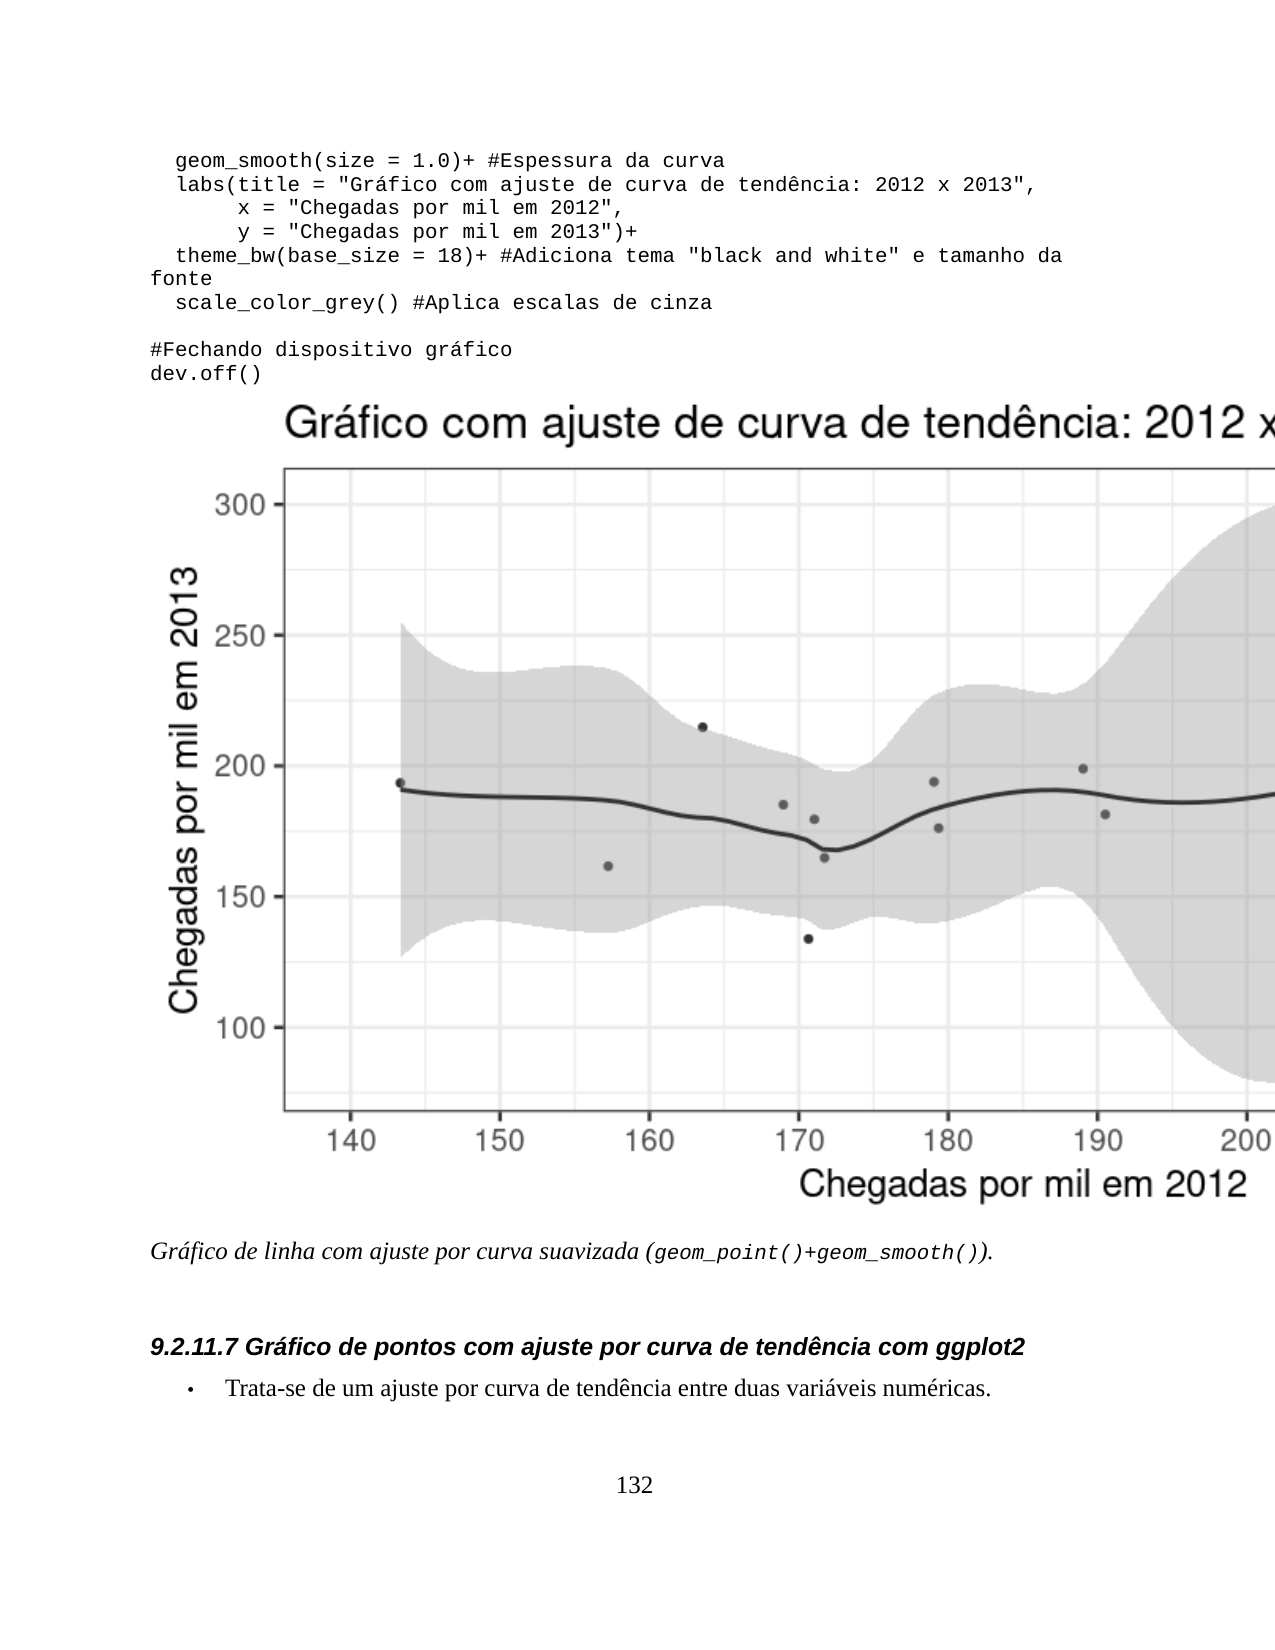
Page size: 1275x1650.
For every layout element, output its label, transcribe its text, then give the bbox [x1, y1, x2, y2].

text scale_color_grey() #Aplica escalas de cinza [150, 292, 1125, 316]
subtitle 9.2.11.7 Gráfico de pontos com ajuste por curva de tendência com ggplot2 [150, 1332, 1125, 1360]
text #Fechando dispositivo gráfico [150, 339, 1125, 363]
text Gráfico de linha com ajuste por curva suavizada (geom_point()+geom_smooth()). [150, 1236, 1125, 1265]
text theme_bw(base_size = 18)+ #Adiciona tema "black and white" e tamanho da fonte [150, 244, 1125, 292]
text y = "Chegadas por mil em 2013")+ [150, 221, 1125, 244]
text geom_smooth(size = 1.0)+ #Espessura da curva [150, 150, 1125, 174]
text dev.off() [150, 363, 1125, 386]
text labs(title = "Gráfico com ajuste de curva de tendência: 2012 x 2013", [150, 174, 1125, 197]
list Trata-se de um ajuste por curva de tendência entre duas variáveis numéricas. [187, 1373, 1125, 1430]
text x = "Chegadas por mil em 2012", [150, 197, 1125, 221]
picture [150, 386, 1275, 1224]
